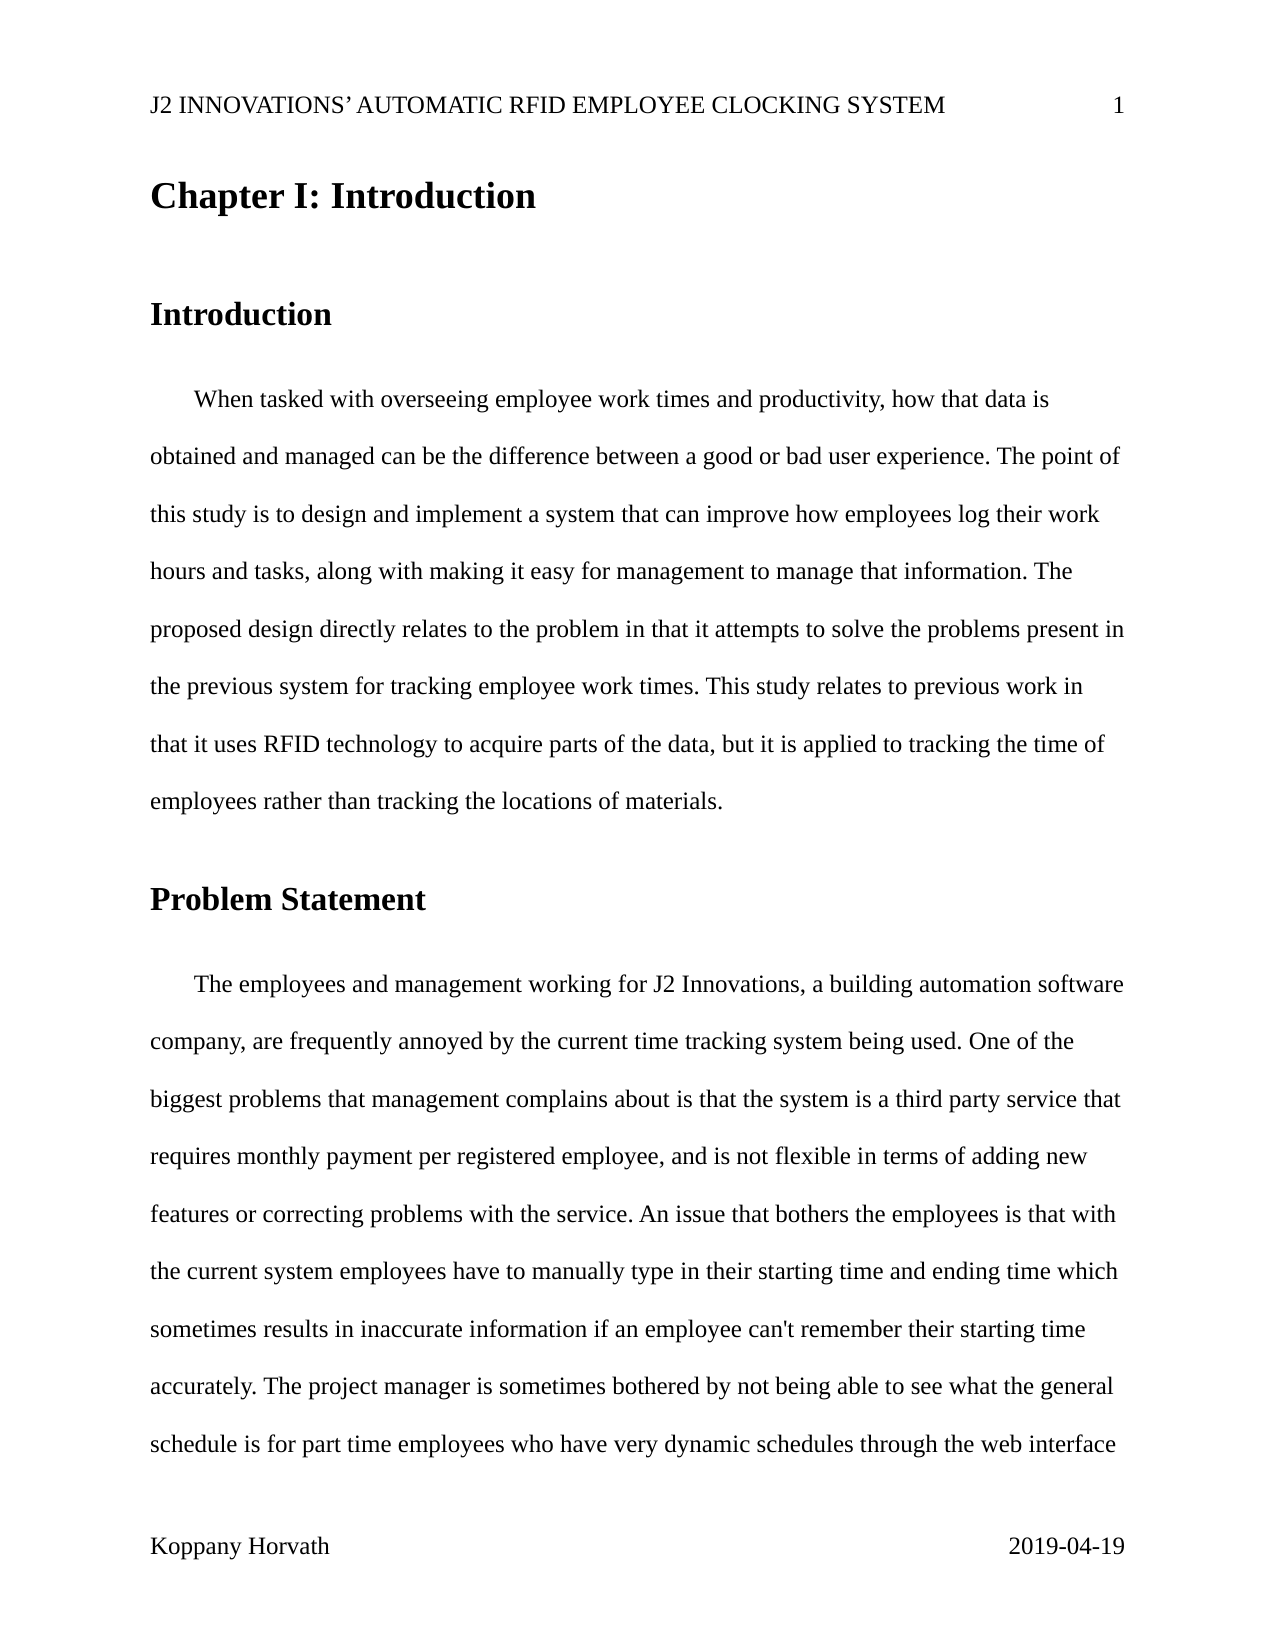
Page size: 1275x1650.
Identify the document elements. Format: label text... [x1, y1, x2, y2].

text The employees and management working for J2 Innovations, a building automation software company, are frequently annoyed by the current time tracking system being used. One of the biggest problems that management complains about is that the system is a third party service that requires monthly payment per registered employee, and is not flexible in terms of adding new features or correcting problems with the service. An issue that bothers the employees is that with the current system employees have to manually type in their starting time and ending time which sometimes results in inaccurate information if an employee can't remember their starting time accurately. The project manager is sometimes bothered by not being able to see what the general schedule is for part time employees who have very dynamic schedules through the web interface [150, 969, 1125, 1458]
subtitle Introduction [150, 294, 1125, 332]
text When tasked with overseeing employee work times and productivity, how that data is obtained and managed can be the difference between a good or bad user experience. The point of this study is to design and implement a system that can improve how employees log their work hours and tasks, along with making it easy for management to manage that information. The proposed design directly relates to the problem in that it attempts to solve the problems present in the previous system for tracking employee work times. This study relates to previous work in that it uses RFID technology to acquire parts of the data, but it is applied to tracking the time of employees rather than tracking the locations of materials. [150, 384, 1125, 815]
subtitle Chapter I: Introduction [150, 173, 1125, 217]
subtitle Problem Statement [150, 879, 1125, 918]
